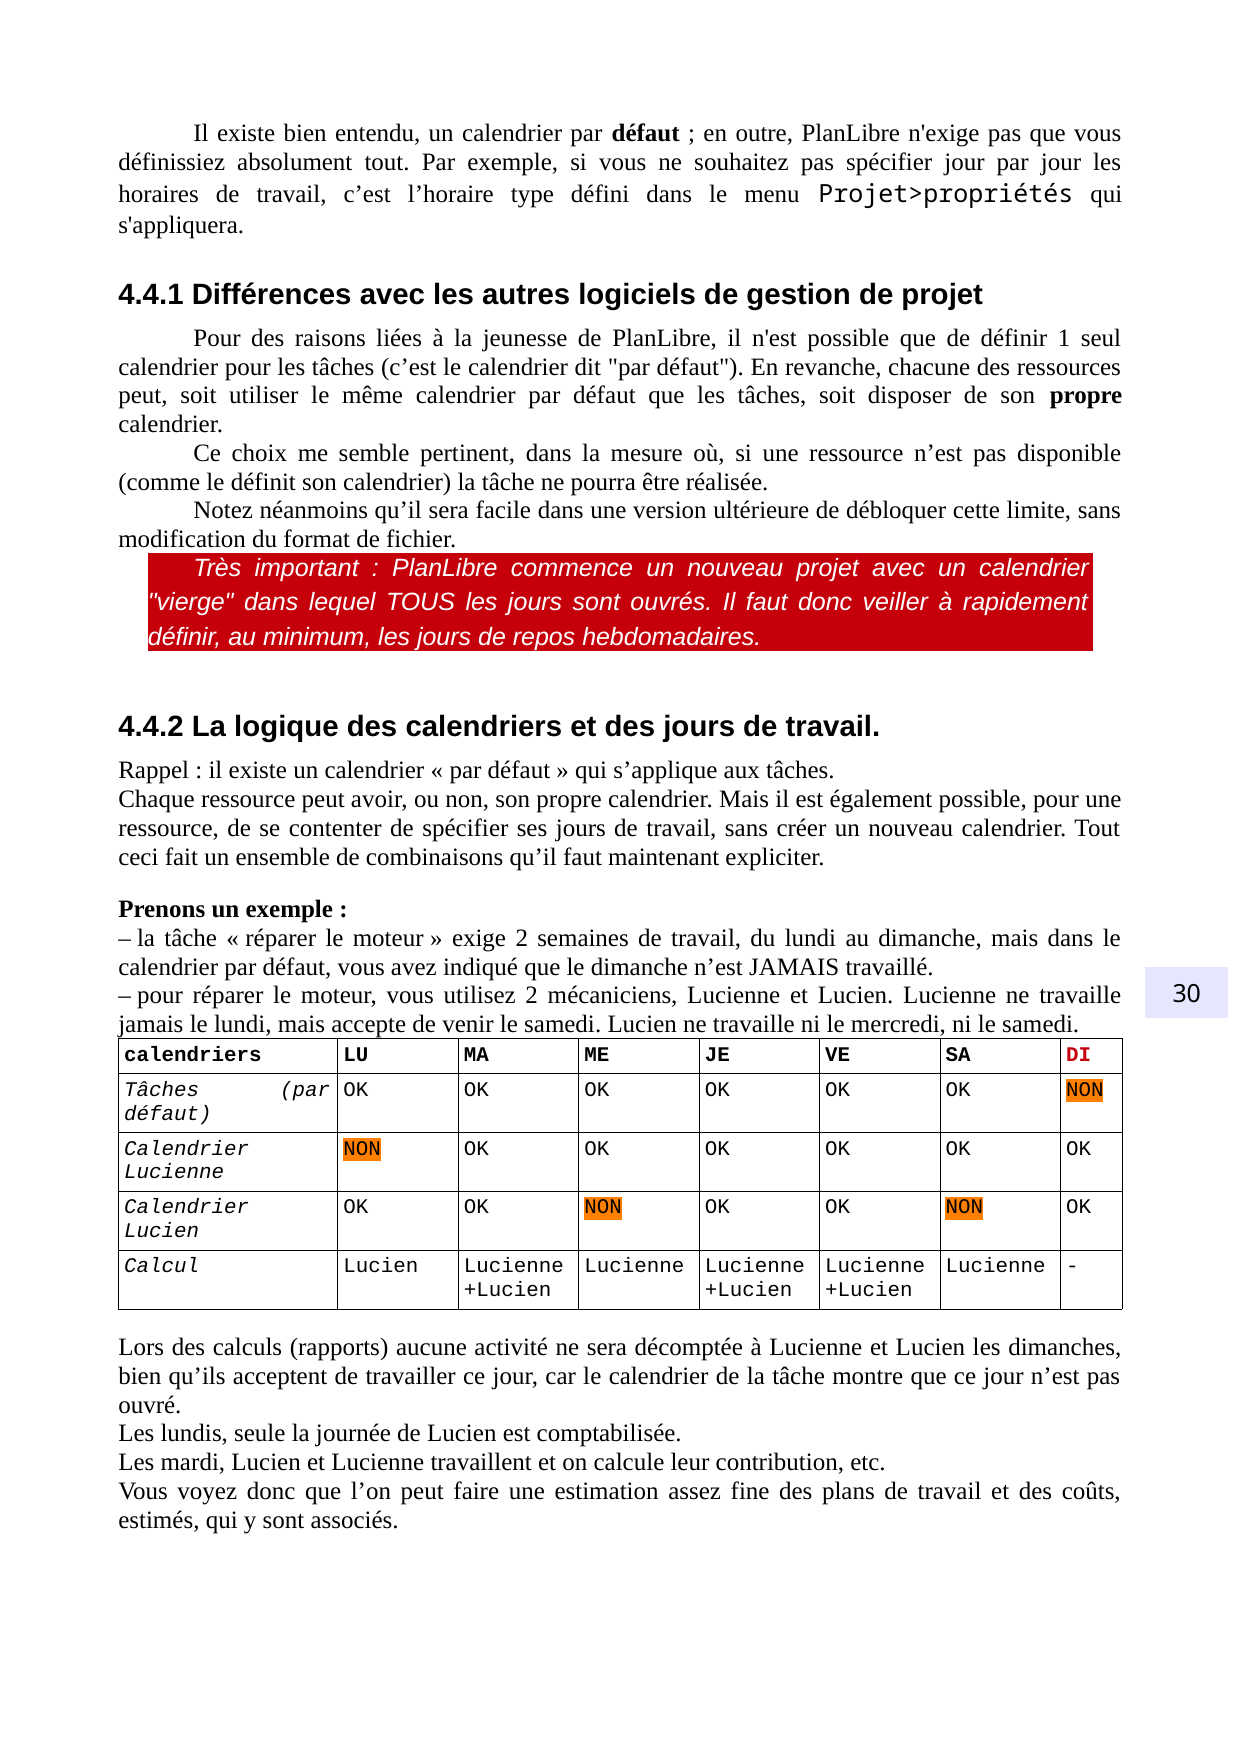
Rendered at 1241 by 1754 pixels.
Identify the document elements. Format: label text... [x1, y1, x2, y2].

table_cell OK [700, 1192, 819, 1249]
table_cell OK [1061, 1133, 1122, 1191]
table_cell - [1061, 1251, 1122, 1308]
table_header JE [700, 1039, 819, 1073]
table_cell OK [459, 1133, 578, 1191]
table_cell OK [579, 1074, 699, 1132]
text Les mardi, Lucien et Lucienne travaillent et on calcule leur contribution, etc. [118, 1447, 1122, 1476]
text Lors des calculs (rapports) aucune activité ne sera décomptée à Lucienne et Lucien les dimanches, bien qu’ils acceptent de travailler ce jour, car le calendrier de la tâche montre que ce jour n’est pas ouvré. [118, 1332, 1122, 1418]
table_cell NON [941, 1192, 1060, 1249]
subtitle 4.4.2 La logique des calendriers et des jours de travail. [118, 709, 1122, 743]
table_cell OK [338, 1192, 458, 1249]
text Ce choix me semble pertinent, dans la mesure où, si une ressource n’est pas disponible (comme le définit son calendrier) la tâche ne pourra être réalisée. [118, 438, 1122, 495]
table_cell OK [820, 1133, 940, 1191]
table_cell OK [579, 1133, 699, 1191]
table_cell NON [1061, 1074, 1122, 1132]
table_header ME [579, 1039, 699, 1073]
text Les lundis, seule la journée de Lucien est comptabilisée. [118, 1418, 1122, 1447]
table_cell Lucienne+Lucien [820, 1251, 940, 1308]
text – pour réparer le moteur, vous utilisez 2 mécaniciens, Lucienne et Lucien. Lucienne ne travaille jamais le lundi, mais accepte de venir le samedi. Lucien ne travaille ni le mercredi, ni le samedi. [118, 980, 1122, 1038]
table_cell NON [338, 1133, 458, 1191]
text Chaque ressource peut avoir, ou non, son propre calendrier. Mais il est également possible, pour une ressource, de se contenter de spécifier ses jours de travail, sans créer un nouveau calendrier. Tout ceci fait un ensemble de combinaisons qu’il faut maintenant expliciter. [118, 784, 1122, 870]
table_cell Lucienne [579, 1251, 699, 1308]
subtitle 4.4.1 Différences avec les autres logiciels de gestion de projet [118, 277, 1122, 310]
table_cell Calendrier Lucienne [119, 1133, 337, 1191]
text Vous voyez donc que l’on peut faire une estimation assez fine des plans de travail et des coûts, estimés, qui y sont associés. [118, 1476, 1122, 1533]
table_header calendriers [119, 1039, 337, 1073]
text Prenons un exemple : [118, 894, 1122, 923]
table_cell OK [1061, 1192, 1122, 1249]
table_cell OK [700, 1074, 819, 1132]
table_cell OK [941, 1133, 1060, 1191]
table_header LU [338, 1039, 458, 1073]
table_header SA [941, 1039, 1060, 1073]
text Rappel : il existe un calendrier « par défaut » qui s’applique aux tâches. [118, 755, 1122, 784]
table_cell OK [820, 1074, 940, 1132]
table_cell OK [459, 1192, 578, 1249]
table_cell OK [941, 1074, 1060, 1132]
table_header MA [459, 1039, 578, 1073]
table_cell Calcul [119, 1251, 337, 1308]
table_header DI [1061, 1039, 1122, 1073]
text Pour des raisons liées à la jeunesse de PlanLibre, il n'est possible que de définir 1 seul calendrier pour les tâches (c’est le calendrier dit "par défaut"). En revanche, chacune des ressources peut, soit utiliser le même calendrier par défaut que les tâches, soit disposer de son propre calendrier. [118, 323, 1122, 438]
text Notez néanmoins qu’il sera facile dans une version ultérieure de débloquer cette limite, sans modification du format de fichier. [118, 495, 1122, 553]
table_cell Lucienne [941, 1251, 1060, 1308]
text – la tâche « réparer le moteur » exige 2 semaines de travail, du lundi au dimanche, mais dans le calendrier par défaut, vous avez indiqué que le dimanche n’est JAMAIS travaillé. [118, 923, 1122, 980]
text Très important : PlanLibre commence un nouveau projet avec un calendrier "vierge" dans lequel TOUS les jours sont ouvrés. Il faut donc veiller à rapidement définir, au minimum, les jours de repos hebdomadaires. [148, 553, 1093, 651]
table_cell Tâches (par défaut) [119, 1074, 337, 1132]
table_cell OK [338, 1074, 458, 1132]
table_cell OK [700, 1133, 819, 1191]
table_header VE [820, 1039, 940, 1073]
table_cell Lucien [338, 1251, 458, 1308]
text Il existe bien entendu, un calendrier par défaut ; en outre, PlanLibre n'exige pas que vous définissiez absolument tout. Par exemple, si vous ne souhaitez pas spécifier jour par jour les horaires de travail, c’est l’horaire type défini dans le menu Projet>propriétés qui s'appliquera. [118, 118, 1122, 238]
table_cell Calendrier Lucien [119, 1192, 337, 1249]
table_cell NON [579, 1192, 699, 1249]
table_cell Lucienne+Lucien [459, 1251, 578, 1308]
table_cell OK [459, 1074, 578, 1132]
table_cell OK [820, 1192, 940, 1249]
table_cell Lucienne+Lucien [700, 1251, 819, 1308]
